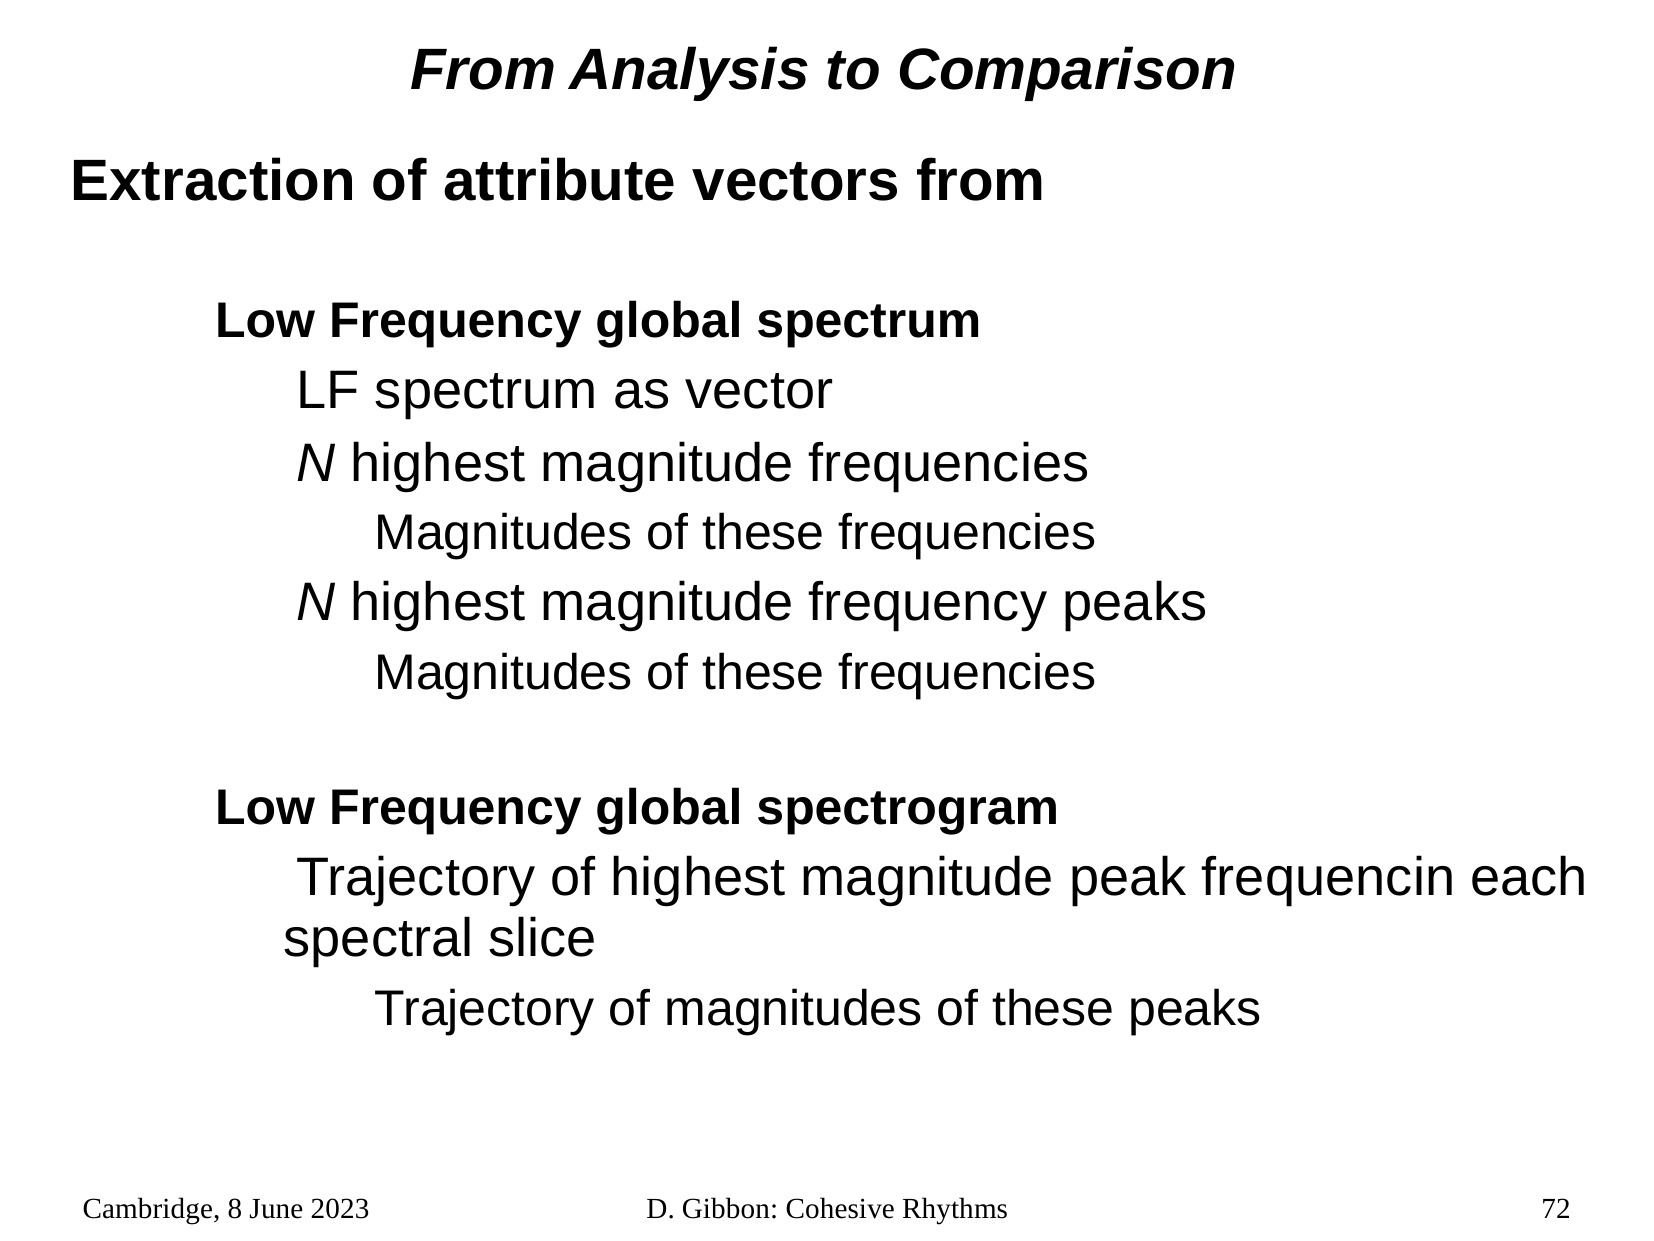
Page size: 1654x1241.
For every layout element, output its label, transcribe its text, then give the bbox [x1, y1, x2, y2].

title From Analysis to Comparison [11, 19, 1636, 119]
list Extraction of attribute vectors from Low Frequency global spectrum LF spectrum as vector N highest magnitude frequencies Magnitudes of these frequencies N highest magnitude frequency peaks Magnitudes of these frequencies Low Frequency global spectrogram Trajectory of highest magnitude peak frequencin each spectral slice Trajectory of magnitudes of these peaks [70, 147, 1625, 1176]
